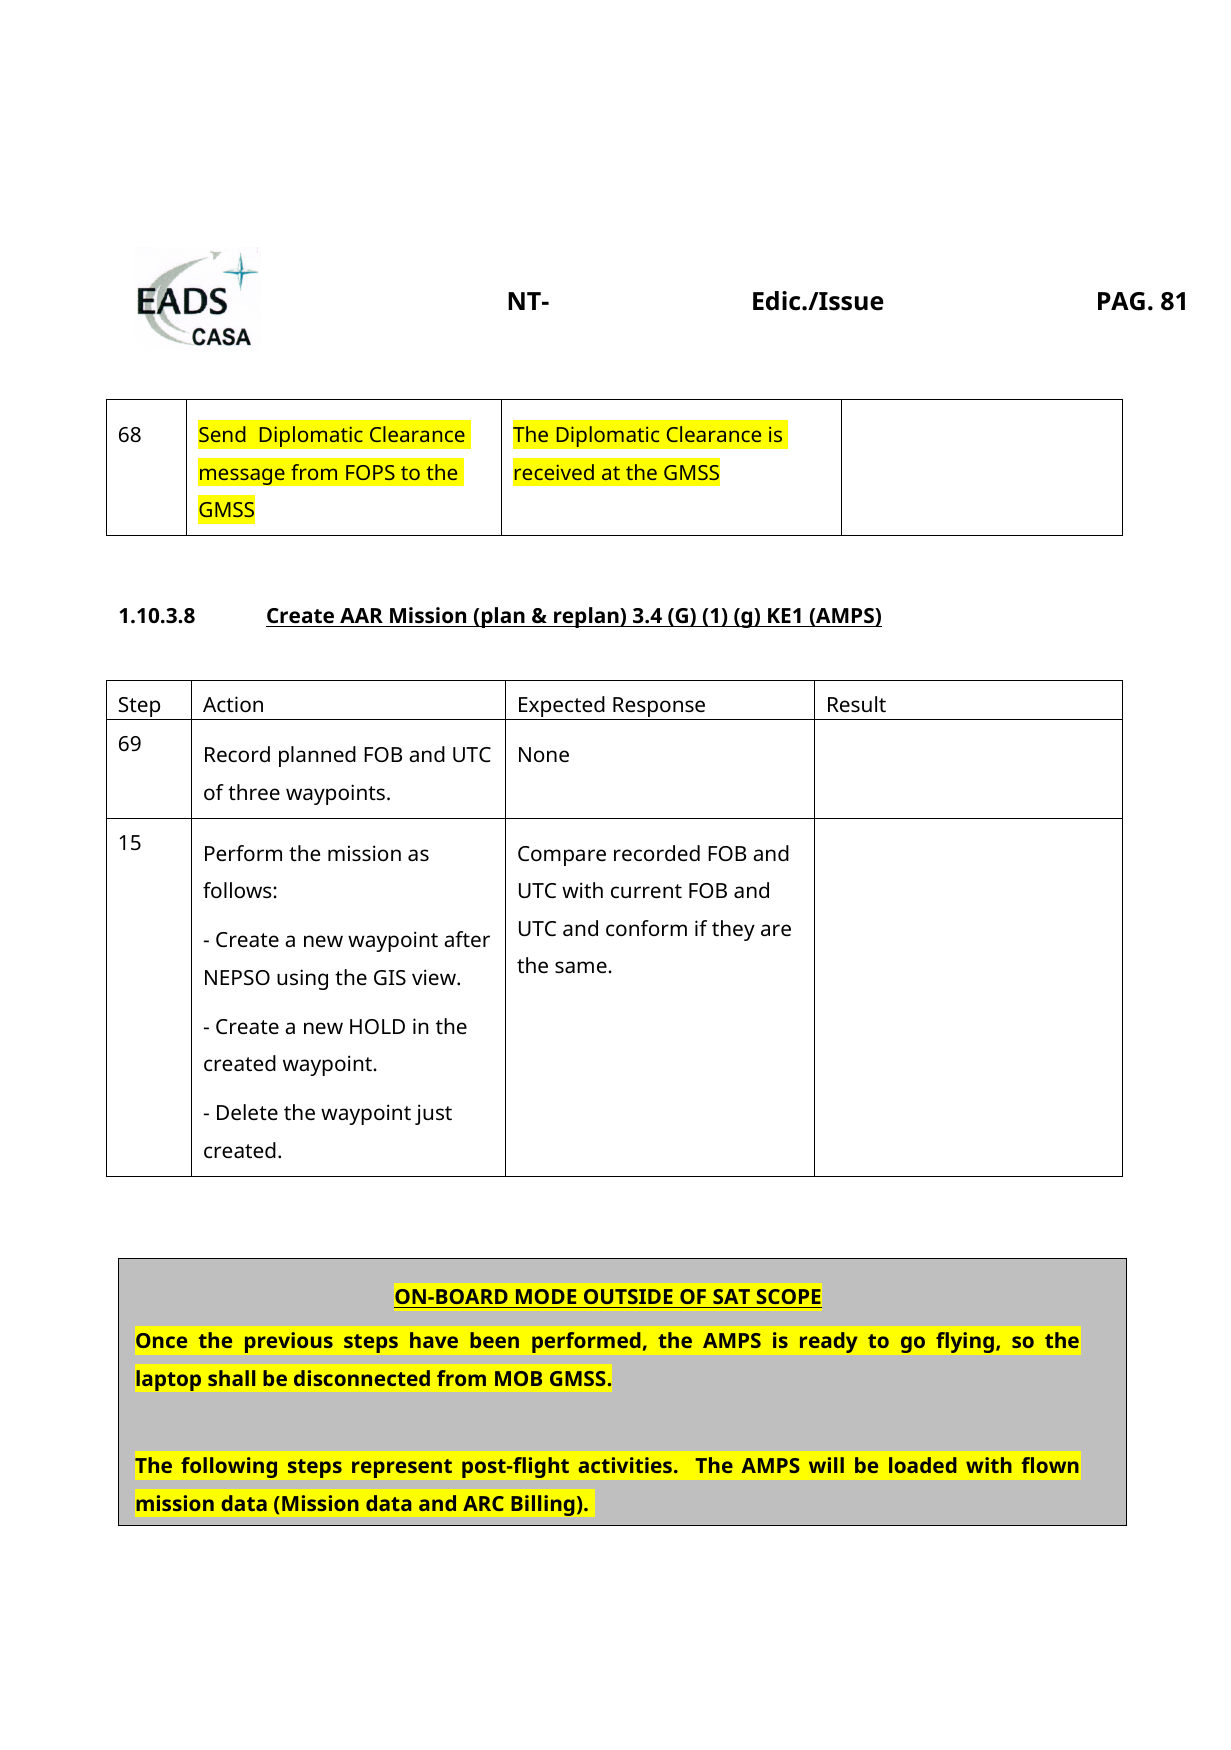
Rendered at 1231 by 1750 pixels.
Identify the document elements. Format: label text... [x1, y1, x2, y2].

text The following steps represent post-flight activities. The AMPS will be loaded with flown mission data (Mission data and ARC Billing). [135, 1442, 1081, 1517]
table_cell Compare recorded FOB and UTC with current FOB and UTC and conform if they are the same. [506, 819, 814, 1176]
table_cell [815, 720, 1122, 817]
table_header Action [192, 681, 505, 718]
table_cell [815, 819, 1122, 1176]
table_cell Send Diplomatic Clearance message from FOPS to the GMSS [187, 400, 501, 535]
table_cell The Diplomatic Clearance is received at the GMSS [502, 400, 841, 535]
table_header Expected Response [506, 681, 814, 718]
text ON-BOARD MODE OUTSIDE OF SAT SCOPE [135, 1273, 1081, 1311]
table_header Step [107, 681, 191, 718]
table_cell 68 [107, 400, 186, 535]
table_cell Record planned FOB and UTC of three waypoints. [192, 720, 505, 817]
table_cell [842, 400, 1122, 535]
text Once the previous steps have been performed, the AMPS is ready to go flying, so the laptop shall be disconnected from MOB GMSS. [135, 1317, 1081, 1392]
table_header Result [815, 681, 1122, 718]
table_cell None [506, 720, 814, 817]
picture [134, 247, 261, 350]
table_cell Perform the mission as follows: - Create a new waypoint after NEPSO using the GIS view. - Create a new HOLD in the created waypoint. - Delete the waypoint just created. [192, 819, 505, 1176]
table_cell 15 [107, 819, 191, 1176]
table_cell 69 [107, 720, 191, 817]
subtitle Create AAR Mission (plan & replan) 3.4 (G) (1) (g) KE1 (AMPS) [118, 592, 1083, 630]
